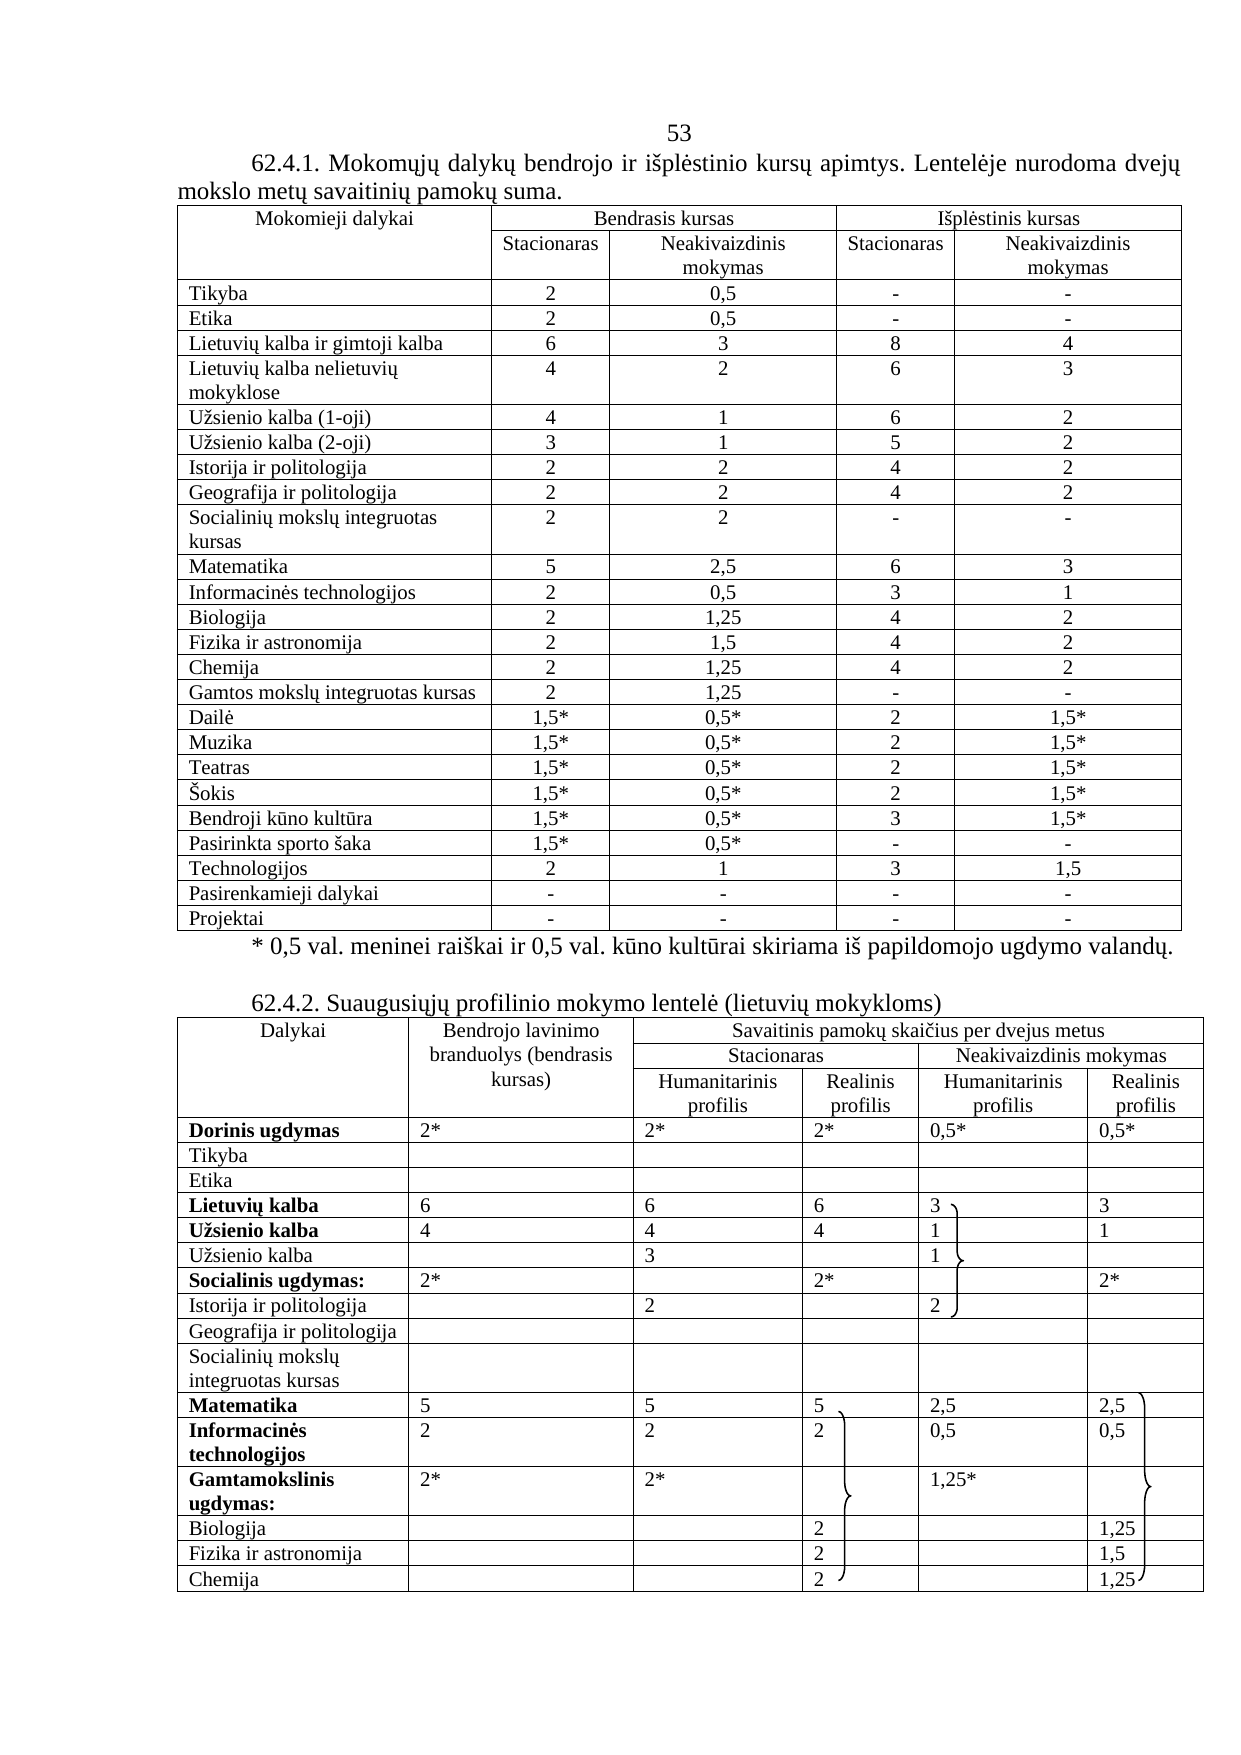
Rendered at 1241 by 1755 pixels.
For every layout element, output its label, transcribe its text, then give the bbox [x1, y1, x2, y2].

table_cell Bendroji kūno kultūra [178, 806, 491, 829]
table_cell 6 [492, 331, 609, 355]
table_cell Istorija ir politologija [178, 455, 491, 479]
table_cell - [955, 906, 1181, 930]
table_header Savaitinis pamokų skaičius per dvejus metus [634, 1018, 1203, 1042]
table_cell 4 [492, 356, 609, 404]
table_cell [1088, 1467, 1148, 1515]
table_cell 1,25 [1088, 1566, 1203, 1591]
table_cell 5 [634, 1393, 802, 1417]
table_cell [1088, 1294, 1203, 1317]
table_cell 3 [955, 356, 1181, 404]
table_cell [409, 1294, 633, 1317]
table_cell 1,5* [492, 755, 609, 779]
table_cell Užsienio kalba (2-oji) [178, 430, 491, 454]
table_cell 2 [492, 280, 609, 304]
table_header Išplėstinis kursas [837, 206, 1181, 230]
table_cell 3 [492, 430, 609, 454]
table_cell [958, 1218, 1087, 1242]
table_cell 6 [837, 405, 954, 429]
table_cell [919, 1143, 1087, 1167]
table_cell - [837, 280, 954, 304]
table_cell 0,5 [610, 580, 836, 604]
table_cell Dorinis ugdymas [178, 1118, 408, 1142]
table_cell 2* [803, 1118, 918, 1142]
table_cell Teatras [178, 755, 491, 779]
table_cell - [837, 881, 954, 905]
table_cell Gamtamokslinis ugdymas: [178, 1467, 408, 1515]
table_cell Fizika ir astronomija [178, 630, 491, 654]
table_cell 1 [610, 430, 836, 454]
table_cell [919, 1541, 1087, 1565]
text 62.4.2. Suaugusiųjų profilinio mokymo lentelė (lietuvių mokykloms) [177, 988, 1181, 1017]
table_cell 1,5* [955, 755, 1181, 779]
table_cell Užsienio kalba [178, 1243, 408, 1267]
table_cell [634, 1143, 802, 1167]
table_cell - [492, 881, 609, 905]
table_cell 2 [837, 730, 954, 754]
table_cell Geografija ir politologija [178, 480, 491, 504]
table_cell - [837, 306, 954, 329]
table_cell - [955, 831, 1181, 855]
table_cell [803, 1294, 918, 1317]
table_cell Lietuvių kalba ir gimtoji kalba [178, 331, 491, 355]
table_cell 2 [803, 1566, 918, 1591]
table_cell Humanitarinis profilis [919, 1069, 1087, 1117]
table_cell - [955, 280, 1181, 304]
table_cell Lietuvių kalba nelietuvių mokyklose [178, 356, 491, 404]
table_cell Projektai [178, 906, 491, 930]
table_cell Stacionaras [634, 1044, 918, 1067]
table_cell 2 [803, 1516, 843, 1540]
table_cell [634, 1516, 802, 1540]
table_cell 1 [955, 580, 1181, 604]
table_cell 2 [837, 705, 954, 729]
table_cell - [610, 906, 836, 930]
table_cell 6 [837, 555, 954, 578]
table_cell 1,5* [492, 780, 609, 804]
table_cell Humanitarinis profilis [634, 1069, 802, 1117]
table_cell Istorija ir politologija [178, 1294, 408, 1317]
table_cell 5 [492, 555, 609, 578]
table_cell 4 [837, 655, 954, 679]
table_cell 2 [492, 455, 609, 479]
table_cell 6 [634, 1193, 802, 1217]
table_cell [919, 1516, 1087, 1540]
table_cell 2 [492, 306, 609, 329]
table_cell 3 [634, 1243, 802, 1267]
table_cell [1088, 1243, 1203, 1267]
table_cell 1 [919, 1243, 959, 1267]
table_cell 5 [803, 1393, 918, 1417]
table_cell 3 [837, 856, 954, 880]
table_cell 2 [634, 1294, 802, 1317]
table_cell 4 [837, 605, 954, 629]
table_cell [634, 1566, 802, 1591]
table_cell 2 [803, 1418, 843, 1466]
table_cell 1,5* [955, 730, 1181, 754]
table_cell 2 [955, 405, 1181, 429]
table_cell 4 [409, 1218, 633, 1242]
table_cell 1,5* [955, 705, 1181, 729]
table_cell Pasirenkamieji dalykai [178, 881, 491, 905]
table_header Bendrojo lavinimo branduolys (bendrasis kursas) [409, 1018, 633, 1117]
table_cell Biologija [178, 1516, 408, 1540]
table_cell - [837, 906, 954, 930]
table_cell 3 [837, 806, 954, 829]
table_cell 2 [492, 856, 609, 880]
table_cell 1,5 [610, 630, 836, 654]
table_cell 2 [492, 630, 609, 654]
table_cell 5 [409, 1393, 633, 1417]
table_cell 4 [803, 1218, 918, 1242]
table_cell 2* [409, 1118, 633, 1142]
table_cell [919, 1168, 1087, 1192]
table_cell [634, 1268, 802, 1292]
table_cell 2 [610, 505, 836, 553]
table_cell [958, 1243, 1087, 1267]
table_cell - [955, 306, 1181, 329]
table_cell 2 [955, 605, 1181, 629]
table_cell [409, 1168, 633, 1192]
text * 0,5 val. meninei raiškai ir 0,5 val. kūno kultūrai skiriama iš papildomojo ugdymo valandų. [177, 931, 1181, 960]
table_cell 0,5 [610, 280, 836, 304]
table_cell 1 [610, 405, 836, 429]
table_cell [803, 1467, 847, 1515]
table_cell [803, 1319, 918, 1343]
table_cell 2 [634, 1418, 802, 1466]
table_cell Užsienio kalba (1-oji) [178, 405, 491, 429]
table_cell 2 [492, 680, 609, 704]
table_cell Neakivaizdinis mokymas [919, 1044, 1203, 1067]
table_cell [409, 1243, 633, 1267]
table_cell 1,5* [955, 780, 1181, 804]
table_cell 1,5 [955, 856, 1181, 880]
table_cell Užsienio kalba [178, 1218, 408, 1242]
table_cell 1 [610, 856, 836, 880]
table_cell [409, 1344, 633, 1392]
table_cell Tikyba [178, 280, 491, 304]
table_cell Šokis [178, 780, 491, 804]
table_cell Geografija ir politologija [178, 1319, 408, 1343]
table_cell 1,25 [1088, 1516, 1143, 1540]
table_cell 1,5* [492, 705, 609, 729]
table_cell [919, 1319, 1087, 1343]
table_cell 4 [634, 1218, 802, 1242]
table_cell 2 [955, 430, 1181, 454]
table_cell [803, 1143, 918, 1167]
table_cell 1,25 [610, 605, 836, 629]
table_cell 3 [1088, 1193, 1203, 1217]
table_cell - [837, 680, 954, 704]
table_cell [634, 1319, 802, 1343]
table_cell [409, 1516, 633, 1540]
table_cell 2 [919, 1294, 956, 1317]
table_cell 5 [837, 430, 954, 454]
table_cell [1142, 1393, 1203, 1417]
table_cell Lietuvių kalba [178, 1193, 408, 1217]
table_cell [634, 1168, 802, 1192]
table_cell 4 [955, 331, 1181, 355]
table_cell [919, 1344, 1087, 1392]
table_cell [409, 1143, 633, 1167]
table_cell 1,5* [492, 806, 609, 829]
table_cell Chemija [178, 1566, 408, 1591]
table_cell 1 [919, 1218, 956, 1242]
table_cell 6 [803, 1193, 918, 1217]
table_cell Chemija [178, 655, 491, 679]
table_cell - [955, 881, 1181, 905]
table_cell [1088, 1319, 1203, 1343]
table_cell [1146, 1516, 1203, 1540]
text 62.4.1. Mokomųjų dalykų bendrojo ir išplėstinio kursų apimtys. Lentelėje nurodoma dvejų mokslo metų savaitinių pamokų suma. [177, 148, 1181, 205]
table_cell 2* [634, 1467, 802, 1515]
table_cell Gamtos mokslų integruotas kursas [178, 680, 491, 704]
table_cell [634, 1344, 802, 1392]
table_cell [1146, 1467, 1203, 1515]
table_cell [803, 1243, 918, 1267]
table_cell - [837, 505, 954, 553]
table_cell 2 [492, 605, 609, 629]
table_cell [409, 1566, 633, 1591]
table_cell 2,5 [919, 1393, 1087, 1417]
table_cell Socialinių mokslų integruotas kursas [178, 1344, 408, 1392]
table_cell 4 [837, 630, 954, 654]
table_cell Neakivaizdinis mokymas [955, 231, 1181, 279]
table_header Mokomieji dalykai [178, 206, 491, 279]
table_cell 0,5* [610, 730, 836, 754]
table_cell Etika [178, 1168, 408, 1192]
table_cell [958, 1268, 1087, 1292]
table_cell [1146, 1418, 1203, 1466]
table_cell Stacionaras [492, 231, 609, 279]
table_cell 2,5 [610, 555, 836, 578]
table_cell Matematika [178, 555, 491, 578]
table_cell 2 [955, 630, 1181, 654]
table_cell 2 [610, 480, 836, 504]
table_header Dalykai [178, 1018, 408, 1117]
table_cell 4 [837, 455, 954, 479]
table_cell 2 [955, 655, 1181, 679]
table_cell [845, 1418, 918, 1466]
table_cell 4 [492, 405, 609, 429]
table_cell [955, 1294, 1087, 1317]
table_cell 0,5* [610, 806, 836, 829]
table_cell 1,25* [919, 1467, 1087, 1515]
table_cell [846, 1541, 918, 1565]
table_cell 2 [610, 455, 836, 479]
table_cell 2* [803, 1268, 918, 1292]
table_cell [803, 1168, 918, 1192]
table_cell 3 [837, 580, 954, 604]
table_cell - [955, 680, 1181, 704]
table_cell 2 [955, 455, 1181, 479]
table_cell 1,5* [492, 831, 609, 855]
table_cell - [610, 881, 836, 905]
table_cell Muzika [178, 730, 491, 754]
table_cell 2* [409, 1467, 633, 1515]
table_cell Informacinės technologijos [178, 1418, 408, 1466]
table_cell 1,25 [610, 655, 836, 679]
table_cell 2 [409, 1418, 633, 1466]
table_cell [919, 1268, 956, 1292]
table_cell 1,5* [955, 806, 1181, 829]
table_cell 0,5 [610, 306, 836, 329]
table_cell - [955, 505, 1181, 553]
table_cell 2* [634, 1118, 802, 1142]
table_cell 2* [1088, 1268, 1203, 1292]
table_cell Dailė [178, 705, 491, 729]
table_cell [409, 1541, 633, 1565]
table_cell [409, 1319, 633, 1343]
table_cell Etika [178, 306, 491, 329]
table_cell Pasirinkta sporto šaka [178, 831, 491, 855]
table_cell 4 [837, 480, 954, 504]
table_cell 6 [837, 356, 954, 404]
table_cell [846, 1516, 918, 1540]
table_cell [803, 1344, 918, 1392]
table_header Bendrasis kursas [492, 206, 836, 230]
table_cell Neakivaizdinis mokymas [610, 231, 836, 279]
table_cell 1,5* [492, 730, 609, 754]
table_cell Matematika [178, 1393, 408, 1417]
table_cell 3 [610, 331, 836, 355]
table_cell - [492, 906, 609, 930]
table_cell Fizika ir astronomija [178, 1541, 408, 1565]
table_cell 2 [803, 1541, 843, 1565]
table_cell Socialinis ugdymas: [178, 1268, 408, 1292]
table_cell Stacionaras [837, 231, 954, 279]
table_cell 2 [492, 655, 609, 679]
table_cell 2 [492, 480, 609, 504]
table_cell Biologija [178, 605, 491, 629]
table_cell Realinis profilis [803, 1069, 918, 1117]
table_cell [1088, 1168, 1203, 1192]
table_cell [1088, 1143, 1203, 1167]
table_cell [919, 1566, 1087, 1591]
table_cell [634, 1541, 802, 1565]
table_cell [846, 1467, 918, 1515]
table_cell 0,5* [610, 831, 836, 855]
table_cell Socialinių mokslų integruotas kursas [178, 505, 491, 553]
table_cell 0,5 [919, 1418, 1087, 1466]
table_cell 1,5 [1088, 1541, 1143, 1565]
table_cell [1146, 1541, 1203, 1565]
table_cell Tikyba [178, 1143, 408, 1167]
table_cell Realinis profilis [1088, 1069, 1203, 1117]
table_cell - [837, 831, 954, 855]
table_cell 8 [837, 331, 954, 355]
table_cell Informacinės technologijos [178, 580, 491, 604]
table_cell 1 [1088, 1218, 1203, 1242]
table_cell 3 [955, 555, 1181, 578]
table_cell 3 [919, 1193, 1087, 1217]
table_cell 2 [610, 356, 836, 404]
table_cell 2 [492, 505, 609, 553]
table_cell 2 [837, 755, 954, 779]
table_cell 0,5* [610, 755, 836, 779]
table_cell 2 [955, 480, 1181, 504]
table_cell [1088, 1344, 1203, 1392]
table_cell 6 [409, 1193, 633, 1217]
table_cell 2* [409, 1268, 633, 1292]
table_cell 0,5* [610, 705, 836, 729]
table_cell 0,5* [610, 780, 836, 804]
table_cell Technologijos [178, 856, 491, 880]
table_cell 1,25 [610, 680, 836, 704]
table_cell 2,5 [1088, 1393, 1143, 1417]
table_cell 2 [492, 580, 609, 604]
table_cell 0,5* [919, 1118, 1087, 1142]
table_cell 2 [837, 780, 954, 804]
table_cell 0,5 [1088, 1418, 1143, 1466]
table_cell 0,5* [1088, 1118, 1203, 1142]
